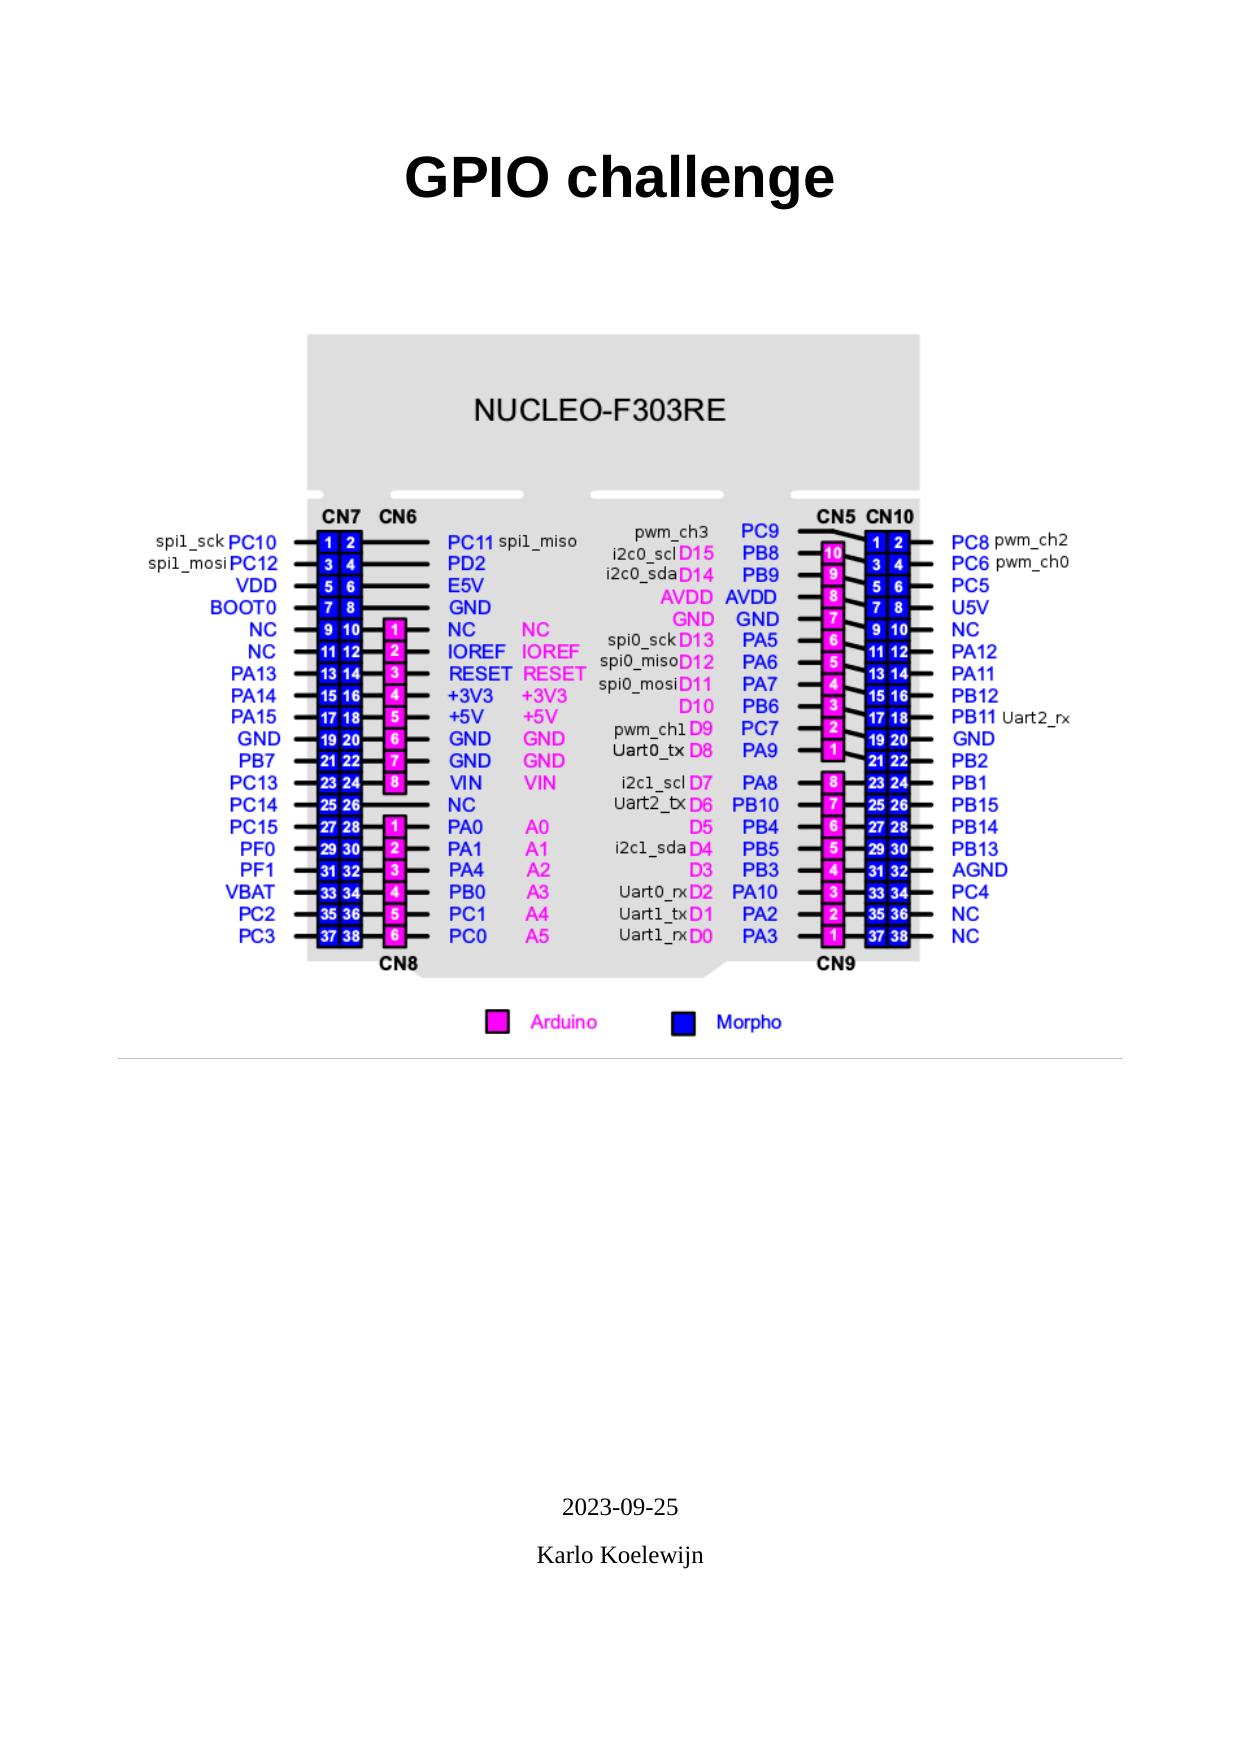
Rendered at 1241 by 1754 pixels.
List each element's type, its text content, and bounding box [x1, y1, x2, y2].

text 2023-09-25 [118, 1492, 1122, 1521]
text Karlo Koelewijn [118, 1540, 1122, 1569]
picture [118, 317, 1123, 1060]
title GPIO challenge [118, 143, 1122, 210]
